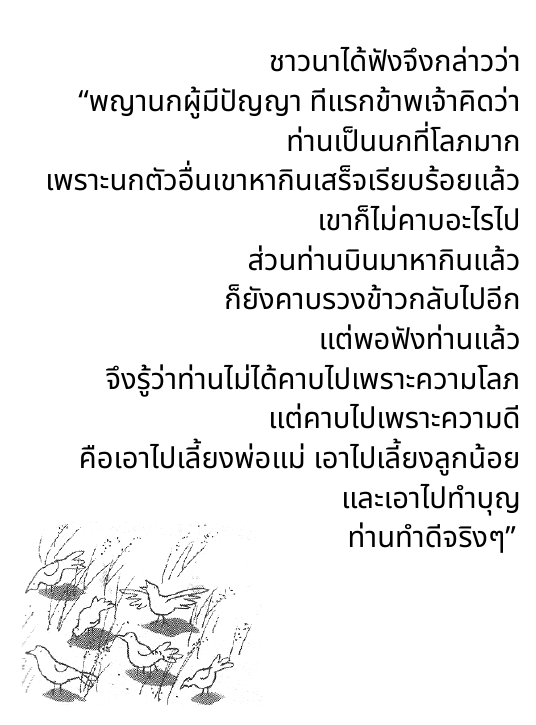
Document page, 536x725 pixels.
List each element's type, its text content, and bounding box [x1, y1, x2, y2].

text จึงรู้ว่าท่านไม่ได้คาบไปเพราะความโลภ [15, 358, 521, 398]
text ชาวนาได้ฟังจึงกล่าวว่า [15, 15, 521, 80]
text แต่พอฟังท่านแล้ว [15, 318, 521, 358]
text ส่วนท่านบินมาหากินแล้ว [15, 239, 521, 279]
text และเอาไปทำบุญ [15, 477, 521, 517]
text “พญานกผู้มีปัญญา ทีแรกข้าพเจ้าคิดว่า [15, 80, 521, 120]
text คือเอาไปเลี้ยงพ่อแม่ เอาไปเลี้ยงลูกน้อย [15, 437, 521, 477]
text เพราะนกตัวอื่นเขาหากินเสร็จเรียบร้อยแล้ว [15, 159, 521, 199]
text เขาก็ไม่คาบอะไรไป [15, 199, 521, 239]
text ก็ยังคาบรวงข้าวกลับไปอีก [15, 279, 521, 318]
text ท่านเป็นนกที่โลภมาก [15, 120, 521, 159]
text แต่คาบไปเพราะความดี [15, 398, 521, 437]
text ท่านทำดีจริงๆ” [15, 517, 521, 582]
